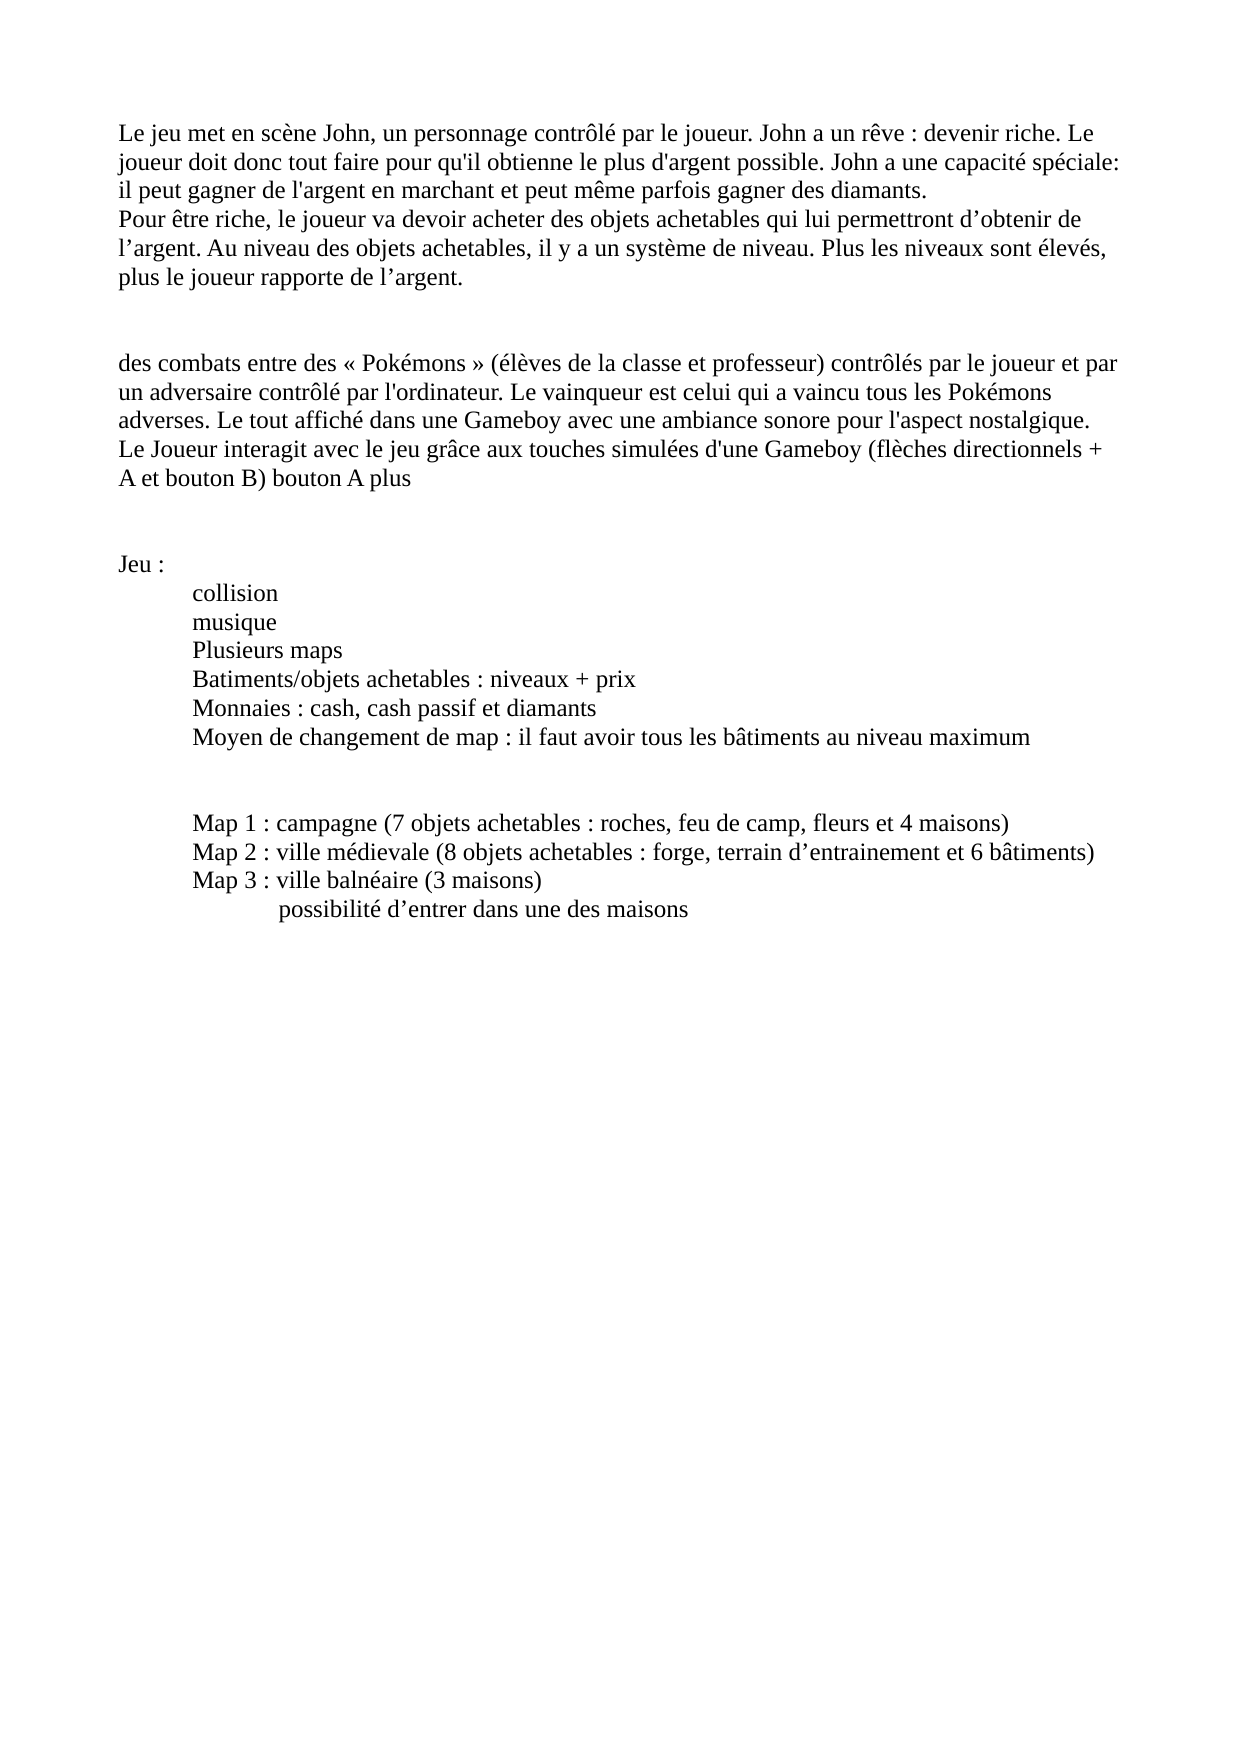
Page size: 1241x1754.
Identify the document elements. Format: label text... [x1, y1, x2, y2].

text possibilité d’entrer dans une des maisons [118, 894, 1122, 923]
text collision [118, 578, 1122, 607]
text Monnaies : cash, cash passif et diamants [118, 693, 1122, 722]
text Plusieurs maps [118, 636, 1122, 664]
text Pour être riche, le joueur va devoir acheter des objets achetables qui lui permettront d’obtenir de l’argent. Au niveau des objets achetables, il y a un système de niveau. Plus les niveaux sont élevés, plus le joueur rapporte de l’argent. [118, 204, 1122, 291]
text Jeu : [118, 549, 1122, 578]
text Moyen de changement de map : il faut avoir tous les bâtiments au niveau maximum [118, 722, 1122, 751]
text Map 2 : ville médievale (8 objets achetables : forge, terrain d’entrainement et 6 bâtiments) Map 3 : ville balnéaire (3 maisons) [118, 837, 1122, 894]
text Batiments/objets achetables : niveaux + prix [118, 664, 1122, 693]
text Le jeu met en scène John, un personnage contrôlé par le joueur. John a un rêve : devenir riche. Le joueur doit donc tout faire pour qu'il obtienne le plus d'argent possible. John a une capacité spéciale: il peut gagner de l'argent en marchant et peut même parfois gagner des diamants. [118, 118, 1122, 204]
text Map 1 : campagne (7 objets achetables : roches, feu de camp, fleurs et 4 maisons) [118, 808, 1122, 837]
text musique [118, 607, 1122, 636]
text des combats entre des « Pokémons » (élèves de la classe et professeur) contrôlés par le joueur et par un adversaire contrôlé par l'ordinateur. Le vainqueur est celui qui a vaincu tous les Pokémons adverses. Le tout affiché dans une Gameboy avec une ambiance sonore pour l'aspect nostalgique. Le Joueur interagit avec le jeu grâce aux touches simulées d'une Gameboy (flèches directionnels + A et bouton B) bouton A plus [118, 348, 1122, 492]
